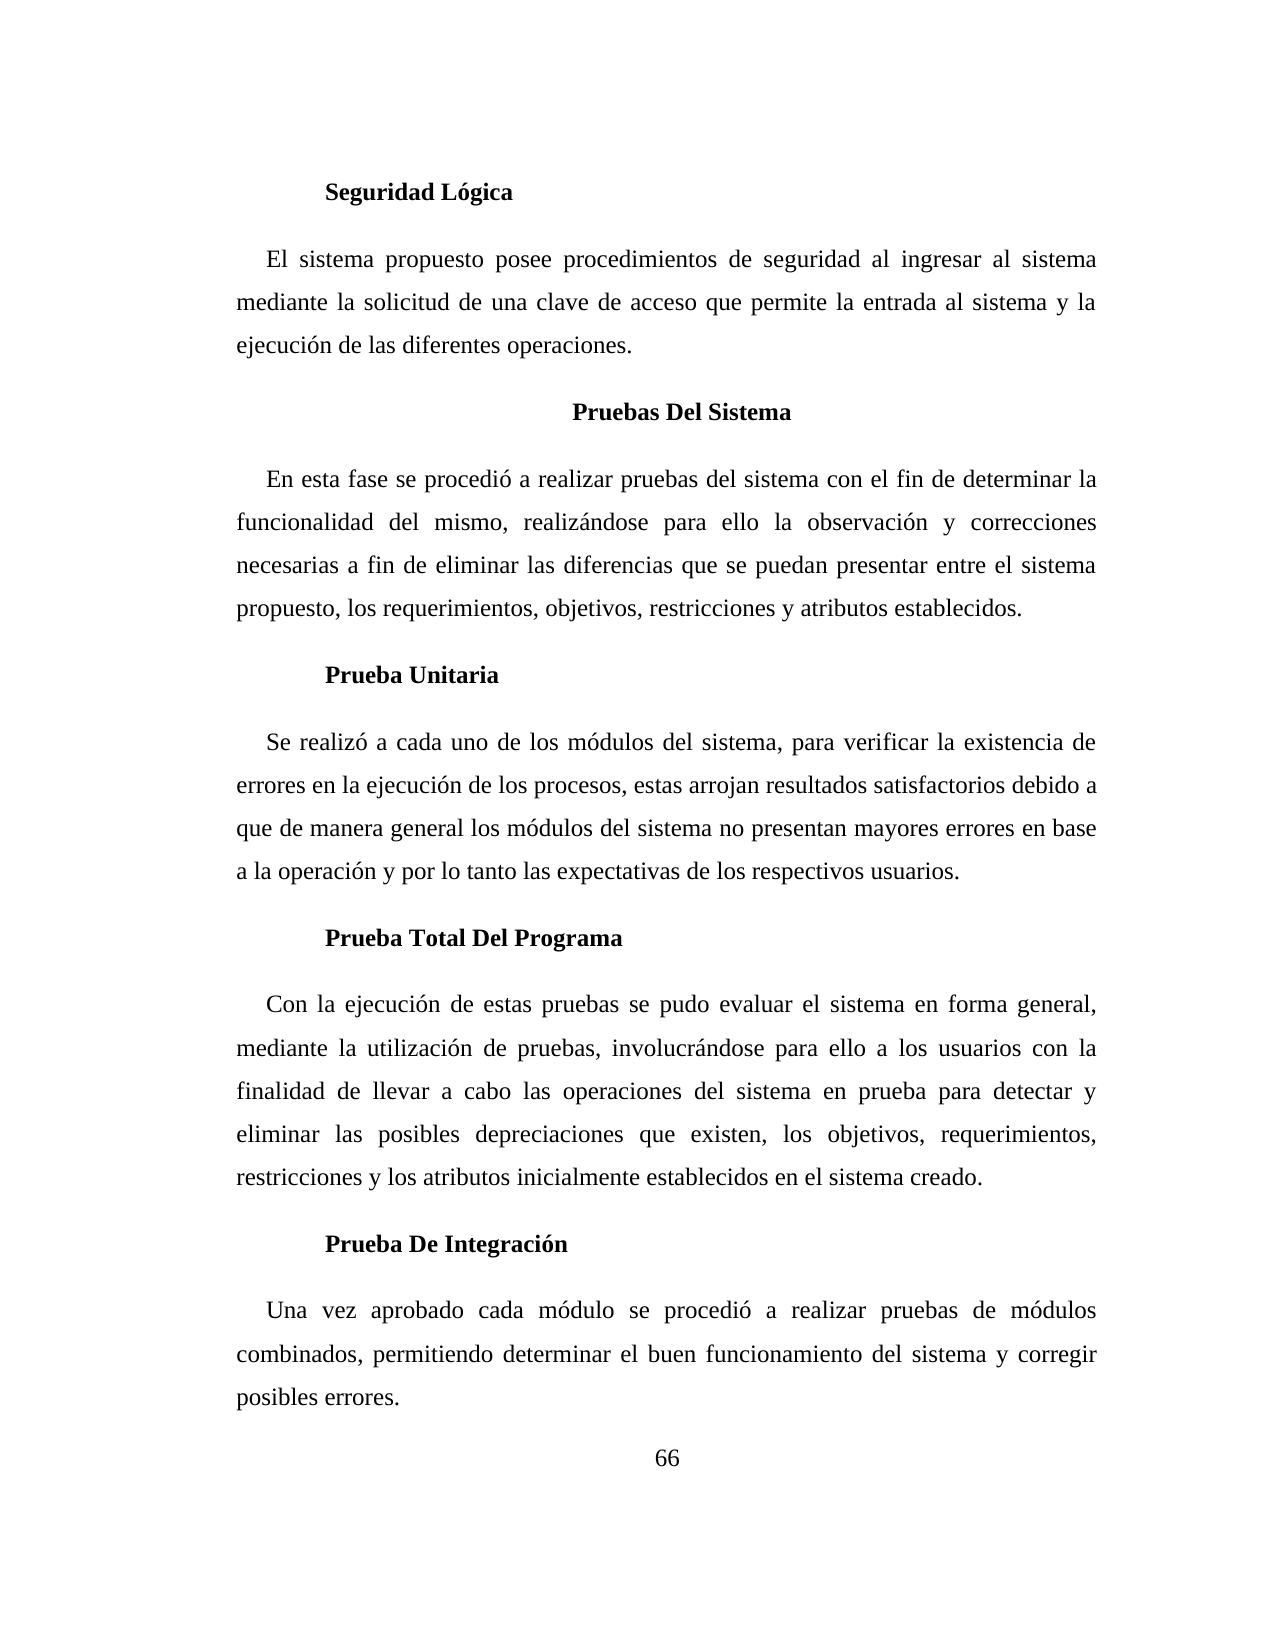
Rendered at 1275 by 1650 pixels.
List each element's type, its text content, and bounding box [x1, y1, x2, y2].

text El sistema propuesto posee procedimientos de seguridad al ingresar al sistema mediante la solicitud de una clave de acceso que permite la entrada al sistema y la ejecución de las diferentes operaciones. [236, 244, 1098, 359]
subtitle Seguridad Lógica [236, 177, 1098, 206]
text Se realizó a cada uno de los módulos del sistema, para verificar la existencia de errores en la ejecución de los procesos, estas arrojan resultados satisfactorios debido a que de manera general los módulos del sistema no presentan mayores errores en base a la operación y por lo tanto las expectativas de los respectivos usuarios. [236, 727, 1098, 885]
text Con la ejecución de estas pruebas se pudo evaluar el sistema en forma general, mediante la utilización de pruebas, involucrándose para ello a los usuarios con la finalidad de llevar a cabo las operaciones del sistema en prueba para detectar y eliminar las posibles depreciaciones que existen, los objetivos, requerimientos, restricciones y los atributos inicialmente establecidos en el sistema creado. [236, 989, 1098, 1191]
subtitle Pruebas Del Sistema [236, 397, 1098, 426]
subtitle Prueba Unitaria [236, 660, 1098, 689]
text En esta fase se procedió a realizar pruebas del sistema con el fin de determinar la funcionalidad del mismo, realizándose para ello la observación y correcciones necesarias a fin de eliminar las diferencias que se puedan presentar entre el sistema propuesto, los requerimientos, objetivos, restricciones y atributos establecidos. [236, 464, 1098, 622]
text Una vez aprobado cada módulo se procedió a realizar pruebas de módulos combinados, permitiendo determinar el buen funcionamiento del sistema y corregir posibles errores. [236, 1296, 1098, 1411]
subtitle Prueba De Integración [236, 1229, 1098, 1258]
subtitle Prueba Total Del Programa [236, 923, 1098, 952]
